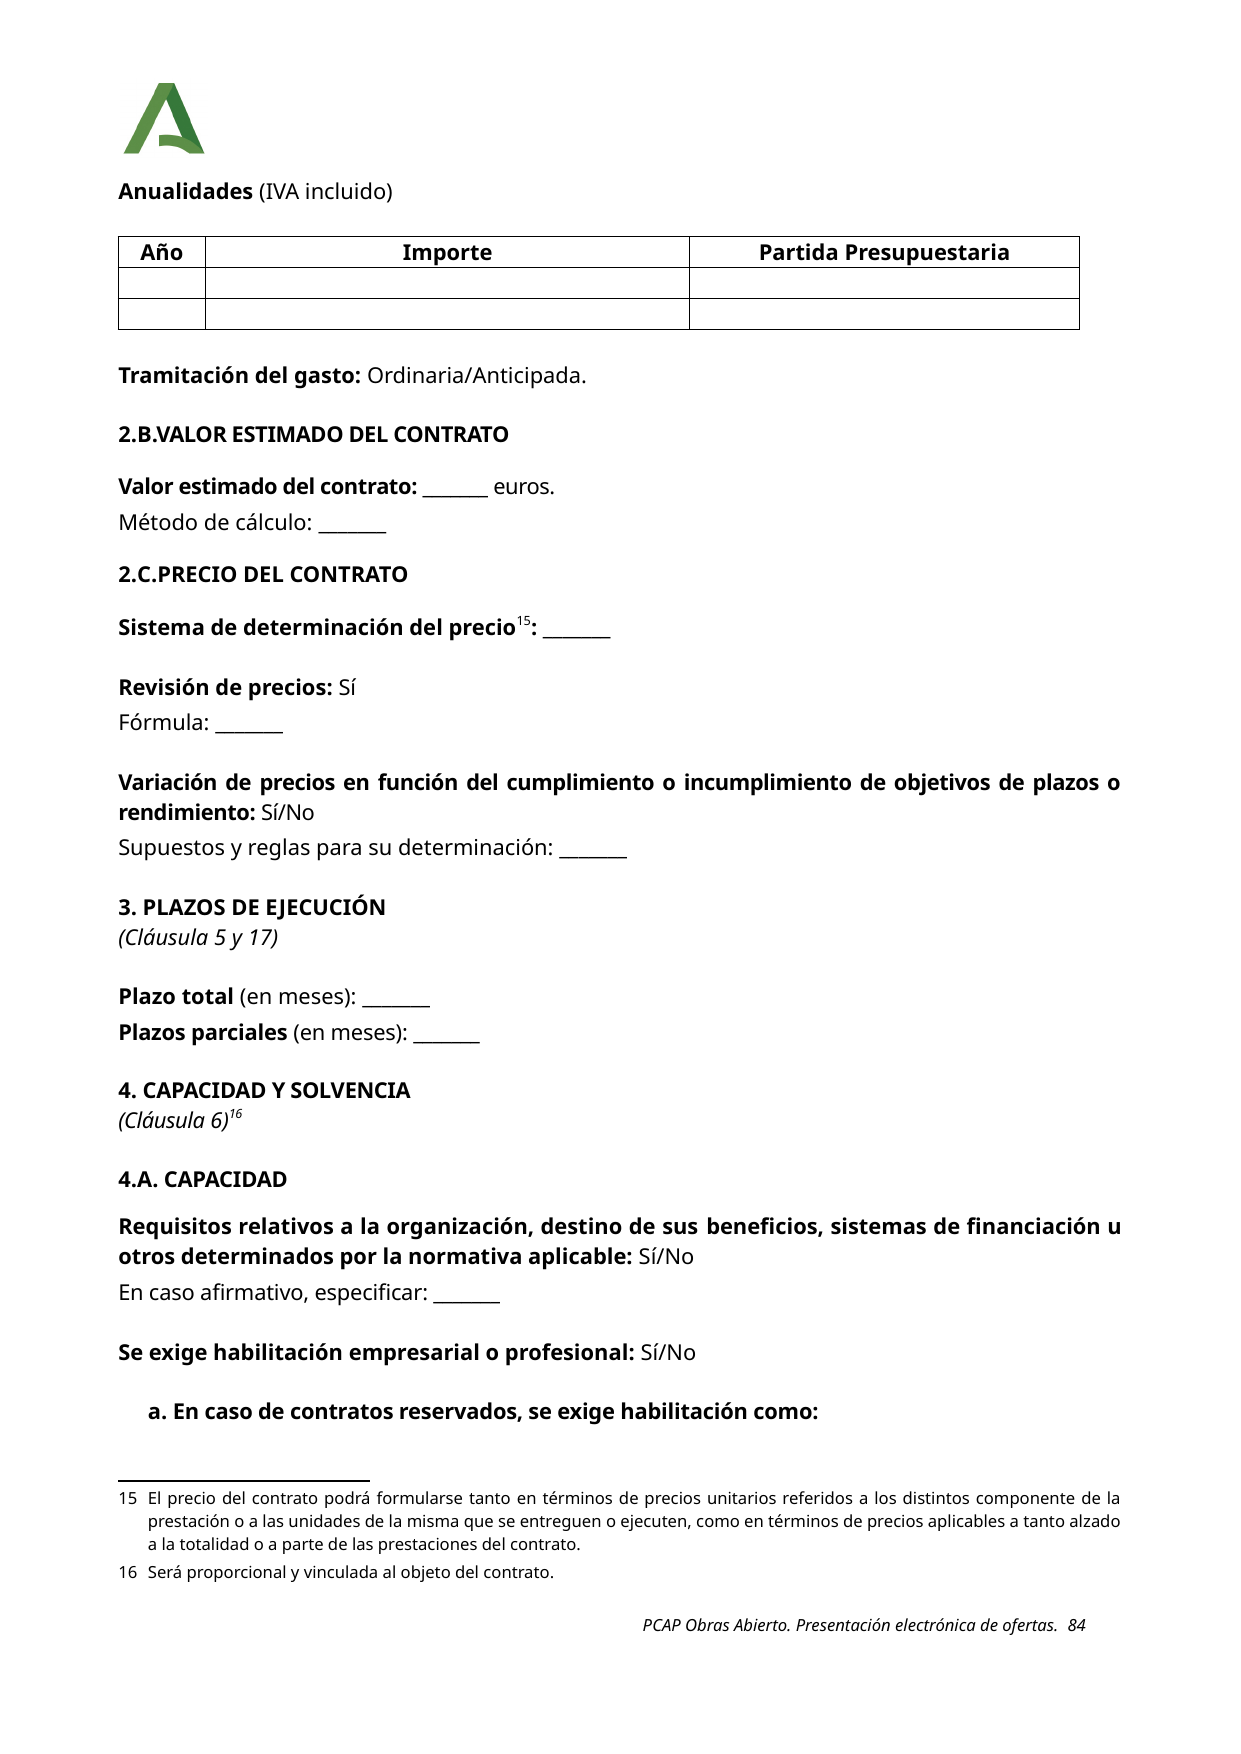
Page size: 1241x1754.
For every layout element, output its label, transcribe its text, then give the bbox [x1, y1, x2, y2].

table_cell [119, 299, 205, 329]
table_cell [690, 268, 1079, 298]
text Se exige habilitación empresarial o profesional: Sí/No [118, 1336, 1122, 1366]
text 3. PLAZOS DE EJECUCIÓN [118, 892, 1122, 922]
picture [119, 78, 209, 158]
table_cell [206, 268, 689, 298]
table_header Año [119, 237, 205, 267]
text Supuestos y reglas para su determinación: _______ [118, 832, 1122, 862]
text Fórmula: _______ [118, 707, 1122, 737]
text (Cláusula 5 y 17) [118, 922, 1122, 951]
text Será proporcional y vinculada al objeto del contrato. [118, 1561, 1122, 1584]
table_header Partida Presupuestaria [690, 237, 1079, 267]
text Plazos parciales (en meses): _______ [118, 1017, 1122, 1047]
text El precio del contrato podrá formularse tanto en términos de precios unitarios referidos a los distintos componente de la prestación o a las unidades de la misma que se entreguen o ejecuten, como en términos de precios aplicables a tanto alzado a la totalidad o a parte de las prestaciones del contrato. [118, 1487, 1122, 1555]
text En caso afirmativo, especificar: _______ [118, 1277, 1122, 1307]
text Anualidades (IVA incluido) [118, 176, 1122, 206]
table_header Importe [206, 237, 689, 267]
text 2.C.PRECIO DEL CONTRATO [118, 559, 1122, 589]
table_cell [119, 268, 205, 298]
text Requisitos relativos a la organización, destino de sus beneficios, sistemas de financiación u otros determinados por la normativa aplicable: Sí/No [118, 1211, 1122, 1271]
text 2.B.VALOR ESTIMADO DEL CONTRATO [118, 419, 1122, 448]
text a. En caso de contratos reservados, se exige habilitación como: [148, 1396, 1122, 1426]
text Método de cálculo: _______ [118, 507, 1122, 537]
text Valor estimado del contrato: _______ euros. [118, 471, 1122, 501]
text Revisión de precios: Sí [118, 671, 1122, 701]
text 4. CAPACIDAD Y SOLVENCIA [118, 1076, 1122, 1105]
text Variación de precios en función del cumplimiento o incumplimiento de objetivos de plazos o rendimiento: Sí/No [118, 767, 1122, 826]
table_cell [690, 299, 1079, 329]
text (Cláusula 6) [118, 1105, 1122, 1135]
text Sistema de determinación del precio: _______ [118, 612, 1122, 642]
text Plazo total (en meses): _______ [118, 981, 1122, 1011]
text 4.A. CAPACIDAD [118, 1164, 1122, 1194]
table_cell [206, 299, 689, 329]
text Tramitación del gasto: Ordinaria/Anticipada. [118, 360, 1122, 390]
